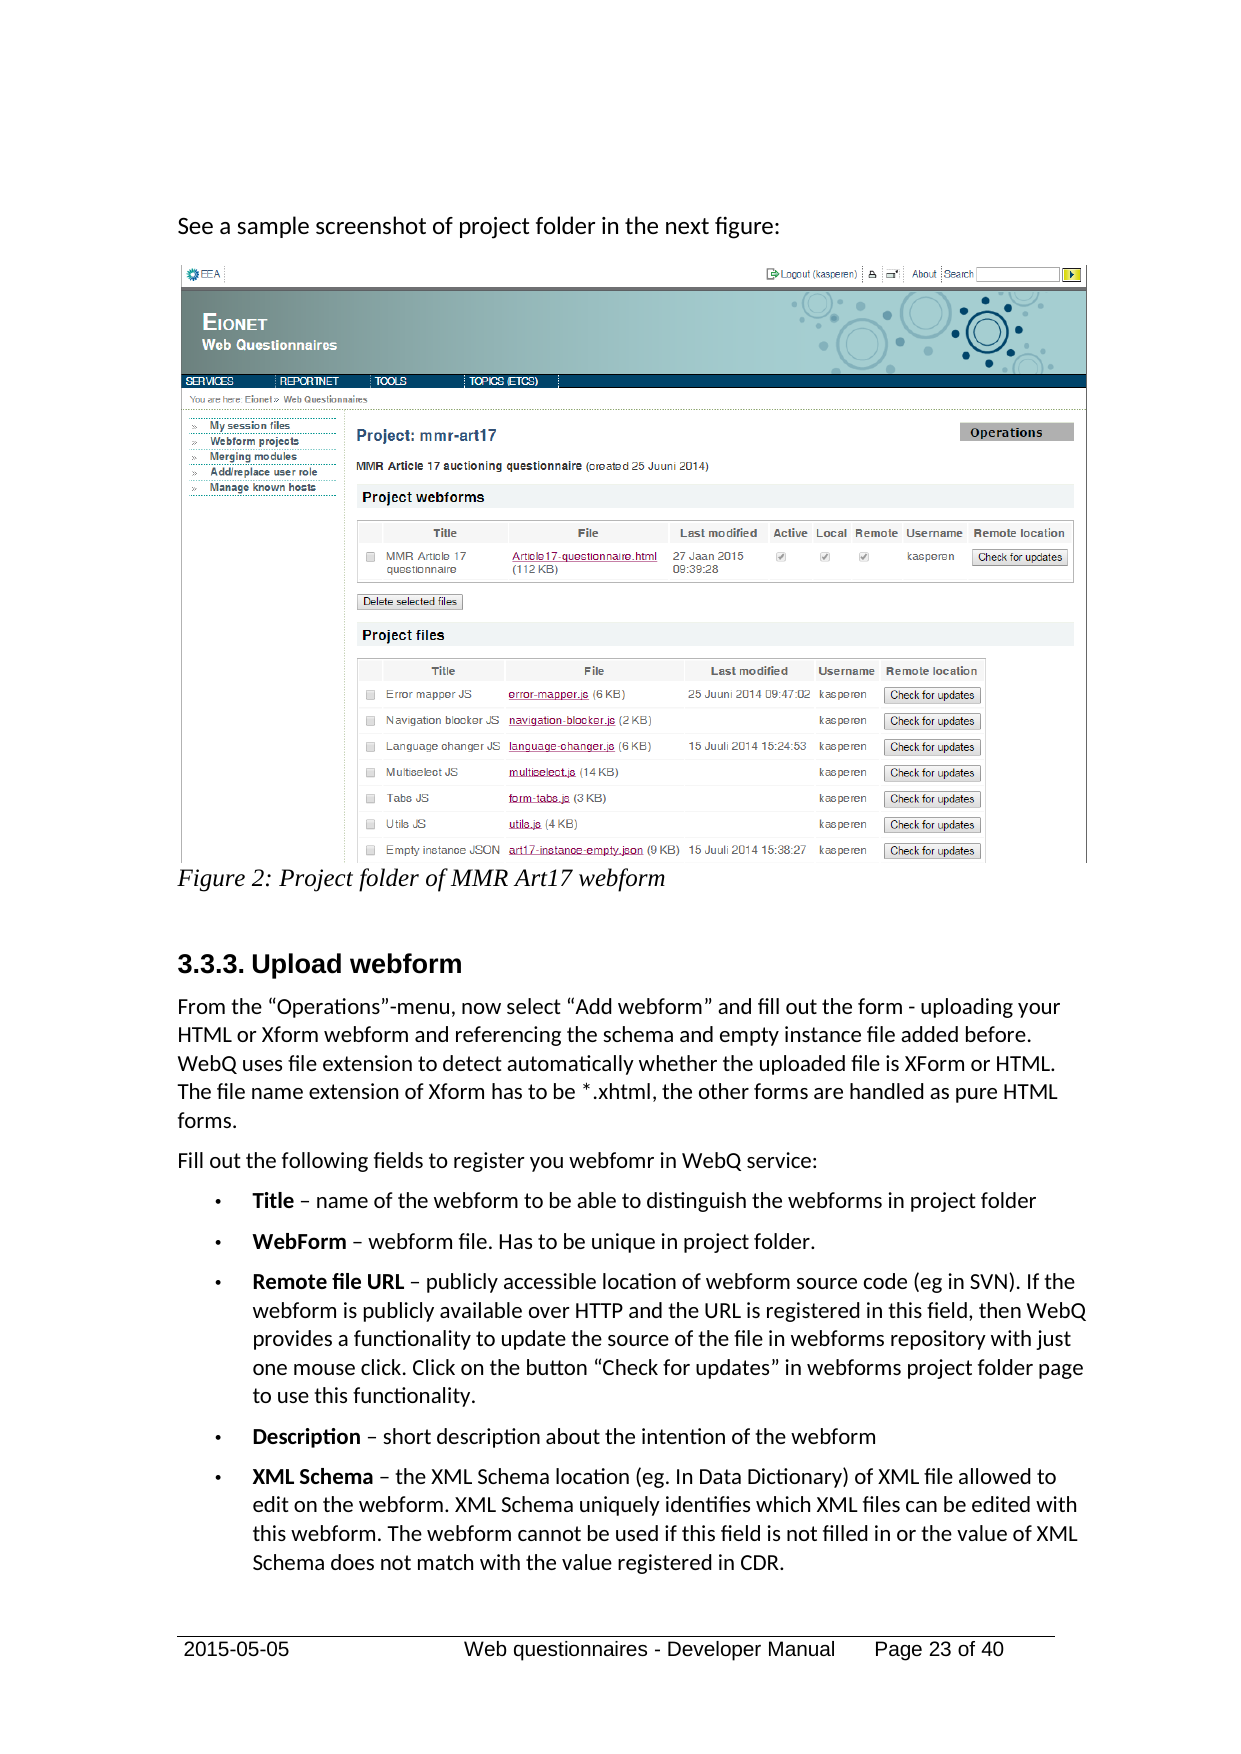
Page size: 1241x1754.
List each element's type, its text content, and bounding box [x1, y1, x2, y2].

text Figure 2: Project folder of MMR Art17 webform [177, 863, 1092, 892]
text From the “Operations”-menu, now select “Add webform” and fill out the form - uploading your HTML or Xform webform and referencing the schema and empty instance file added before. WebQ uses file extension to detect automatically whether the uploaded file is XForm or HTML. The file name extension of Xform has to be *.xhtml, the other forms are handled as pure HTML forms. [177, 992, 1092, 1134]
subtitle Upload webform [177, 948, 1092, 979]
text See a sample screenshot of project folder in the next figure: [177, 210, 1092, 241]
list XML Schema – the XML Schema location (eg. In Data Dictionary) of XML file allowed to edit on the webform. XML Schema uniquely identifies which XML files can be edited with this webform. The webform cannot be used if this field is not filled in or the value of XML Schema does not match with the value registered in CDR. [215, 1462, 1092, 1576]
list Description – short description about the intention of the webform [215, 1422, 1092, 1450]
text Fill out the following fields to register you webfomr in WebQ service: [177, 1146, 1092, 1175]
picture [177, 265, 1093, 863]
list WebForm – webform file. Has to be unique in project folder. [215, 1227, 1092, 1255]
list Remote file URL – publicly accessible location of webform source code (eg in SVN). If the webform is publicly available over HTTP and the URL is registered in this field, then WebQ provides a functionality to update the source of the file in webforms repository with just one mouse click. Click on the button “Check for updates” in webforms project folder page to use this functionality. [215, 1267, 1092, 1410]
list Title – name of the webform to be able to distinguish the webforms in project folder [215, 1186, 1092, 1215]
